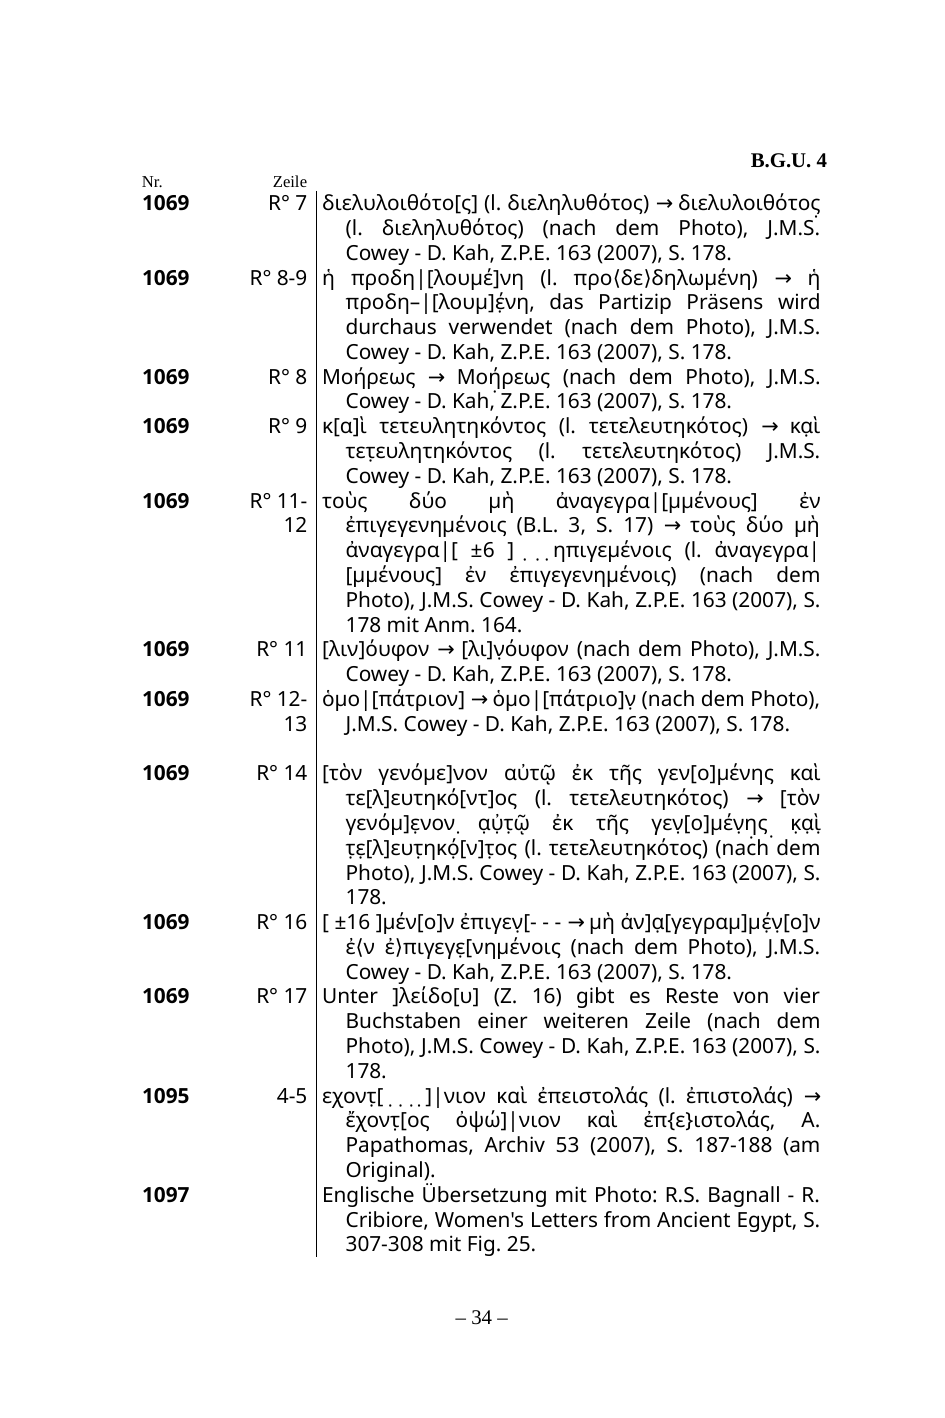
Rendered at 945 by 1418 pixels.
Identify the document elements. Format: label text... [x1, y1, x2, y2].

table_cell R° 14 [224, 761, 316, 910]
table_cell [224, 1183, 316, 1257]
table_cell R° 12-13 [224, 687, 316, 761]
table_cell 1069 [136, 364, 224, 414]
table_cell R° 11-12 [224, 488, 316, 637]
table_cell 1069 [136, 488, 224, 637]
table_cell R° 11 [224, 637, 316, 687]
table_cell [λιν]όυφον → [λι]ν̣όυφον (nach dem Photo), J.M.S. Cowey - D. Kah, Z.P.E. 163 (2007), S. 178. [317, 637, 827, 687]
table_cell R° 9 [224, 414, 316, 488]
table_cell Englische Übersetzung mit Photo: R.S. Bagnall - R. Cribiore, Women's Letters from Ancient Egypt, S. 307-308 mit Fig. 25. [317, 1183, 827, 1257]
table_cell 1069 [136, 265, 224, 364]
table_cell 1097 [136, 1183, 224, 1257]
table_cell τοὺς δύο μὴ ἀναγεγρα|[μμένους] ἐν ἐπιγεγενημένοις (B.L. 3, S. 17) → τοὺς δύο μὴ ἀναγεγρα|[ ±6 ] ̣ ̣ ̣ηπιγεμένοις (l. ἀναγεγρα|[μμένους] ἐν ἐπιγεγενημένοις) (nach dem Photo), J.M.S. Cowey - D. Kah, Z.P.E. 163 (2007), S. 178 mit Anm. 164. [317, 488, 827, 637]
table_cell R° 8 [224, 364, 316, 414]
table_cell 1069 [136, 910, 224, 984]
table_cell [τὸν γενόμε]νον αὐτῷ ἐκ τῆς γεν[ο]μένης καὶ τε[λ]ευτηκό[ντ]ος (l. τετελευτηκότος) → [τὸν γενόμ]ε̣νον̣ α̣ὐ̣τ̣ῷ ἐκ τῆς γεν̣[ο]μέν̣η̣ς̣ κ̣α̣ὶ̣ τ̣ε̣[λ]ευτ̣ηκό̣[ν]τ̣ος (l. τετελευτηκότος) (nach dem Photo), J.M.S. Cowey - D. Kah, Z.P.E. 163 (2007), S. 178. [317, 761, 827, 910]
table_cell 1069 [136, 761, 224, 910]
table_cell ἡ προδη|[λουμέ]νη (l. προ⟨δε⟩δηλωμένη) → ἡ προδη–|[λουμ]έ̣νη, das Partizip Präsens wird durchaus verwendet (nach dem Photo), J.M.S. Cowey - D. Kah, Z.P.E. 163 (2007), S. 178. [317, 265, 827, 364]
table_cell εχοντ̣[ ̣ ̣ ̣ ̣]|νιον καὶ ἐπειστολάς (l. ἐπιστολάς) → ἔχοντ̣[ος ὀψώ]|νιον καὶ ἐπ{ε}ιστολάς, A. Papathomas, Archiv 53 (2007), S. 187-188 (am Original). [317, 1083, 827, 1182]
table_cell R° 16 [224, 910, 316, 984]
table_cell 1095 [136, 1083, 224, 1182]
table_cell διελυλοιθότο[ς] (l. διεληλυθότος) → διελυλοιθότος̣ (l. διεληλυθότος) (nach dem Photo), J.M.S. Cowey - D. Kah, Z.P.E. 163 (2007), S. 178. [317, 191, 827, 265]
table_cell R° 8-9 [224, 265, 316, 364]
table_cell R° 7 [224, 191, 316, 265]
table_cell 1069 [136, 637, 224, 687]
table_cell 1069 [136, 687, 224, 761]
table_cell R° 17 [224, 984, 316, 1083]
table_cell Unter ]λείδο[υ] (Ζ. 16) gibt es Reste von vier Buchstaben einer weiteren Zeile (nach dem Photo), J.M.S. Cowey - D. Kah, Z.P.E. 163 (2007), S. 178. [317, 984, 827, 1083]
table_cell [ ±16 ]μέν[ο]ν ἐπιγεν̣[- - - → μὴ ἀν]α̣[γεγραμ]μέ̣ν̣[ο]ν ἐ⟨ν ἐ⟩πιγεγε̣[νημένοις (nach dem Photo), J.M.S. Cowey - D. Kah, Z.P.E. 163 (2007), S. 178. [317, 910, 827, 984]
table_cell ὁμο|[πάτριον] → ὁμο|[πάτριο]ν̣ (nach dem Photo), J.M.S. Cowey - D. Kah, Z.P.E. 163 (2007), S. 178. [317, 687, 827, 761]
table_cell 1069 [136, 191, 224, 265]
table_cell 1069 [136, 414, 224, 488]
table_cell 1069 [136, 984, 224, 1083]
table_cell κ[α]ὶ τετευλητηκόντος (l. τετελευτηκότος) → κα̣ὶ τετ̣ευλητηκόντος (l. τετελευτηκότος) J.M.S. Cowey - D. Kah, Z.P.E. 163 (2007), S. 178. [317, 414, 827, 488]
table_cell 4-5 [224, 1083, 316, 1182]
table_cell Μοήρεως → Μοή̣ρεως (nach dem Photo), J.M.S. Cowey - D. Kah, Z.P.E. 163 (2007), S. 178. [317, 364, 827, 414]
